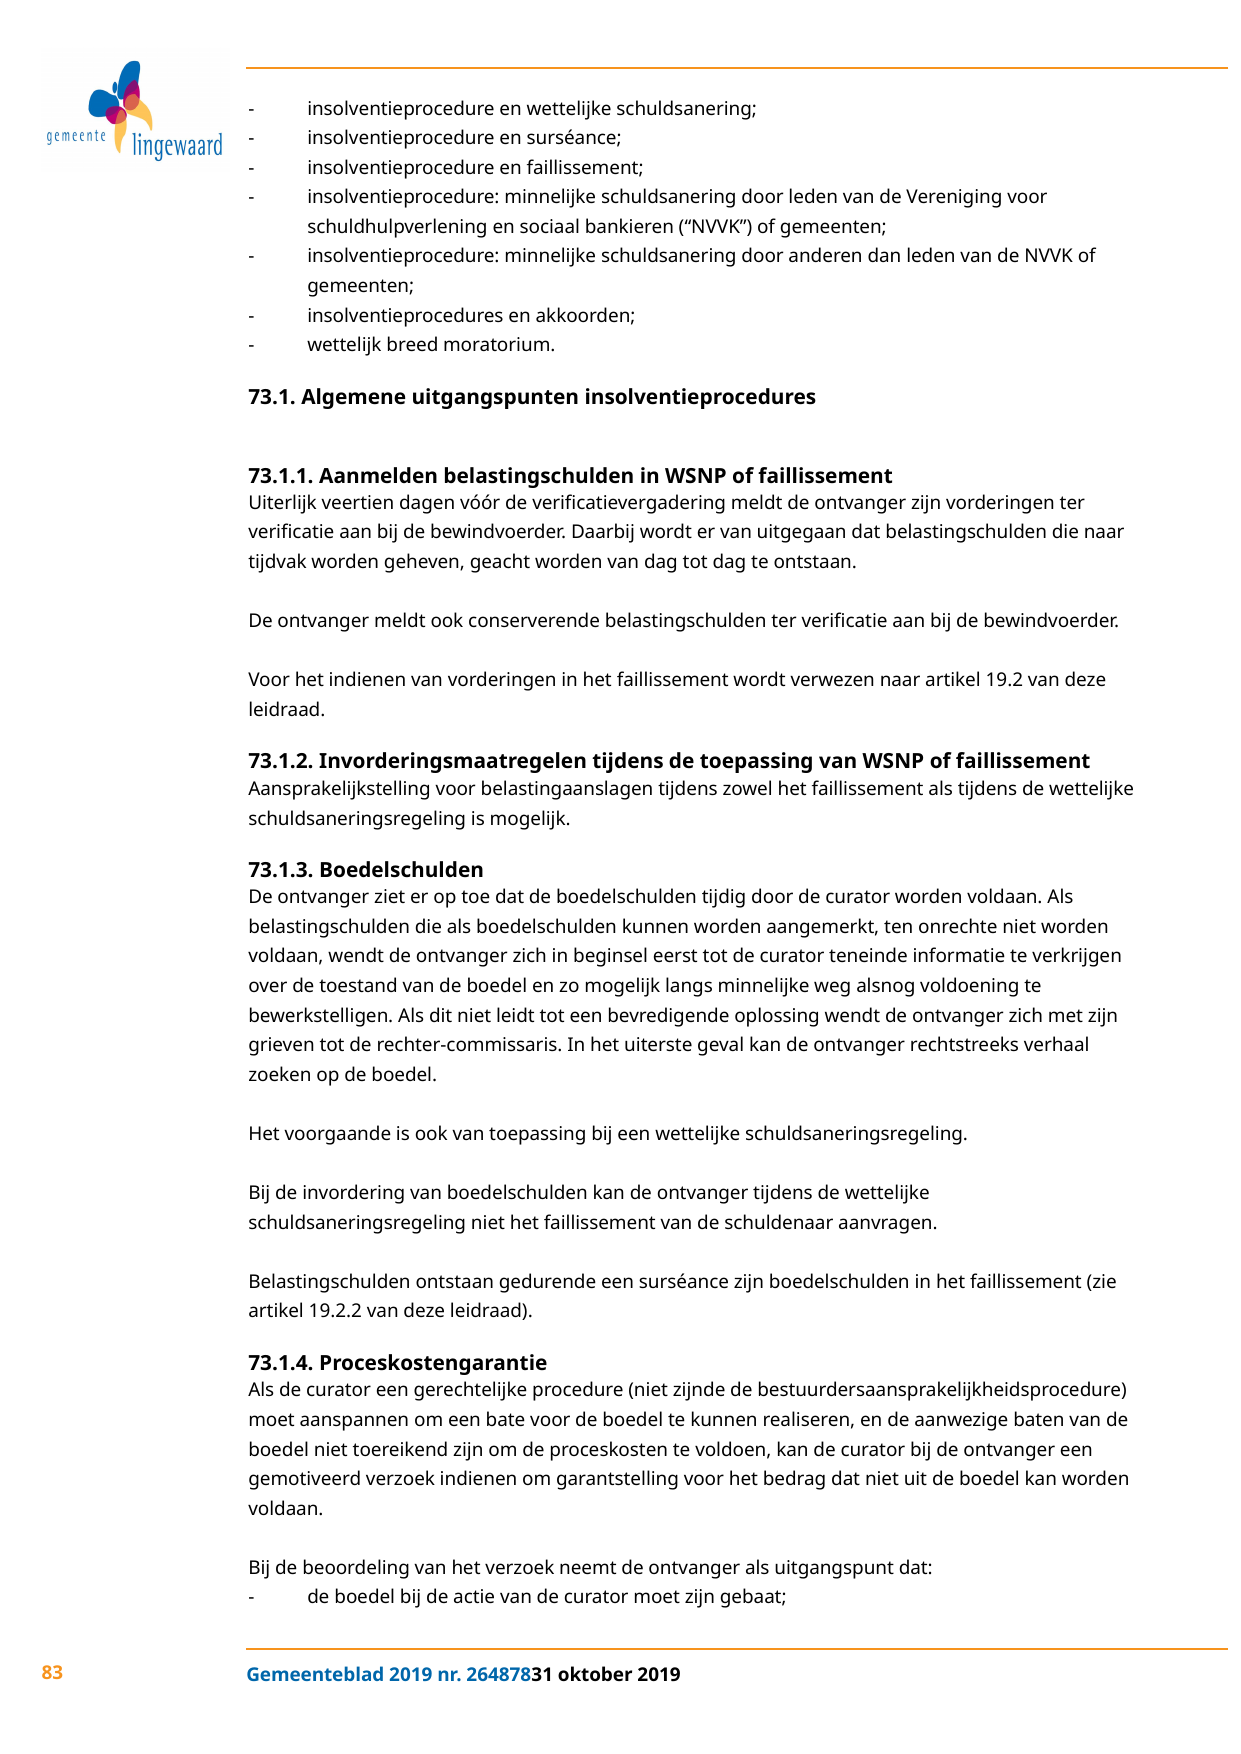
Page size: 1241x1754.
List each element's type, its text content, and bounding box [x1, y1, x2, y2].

text 73.1.4. Proceskostengarantie [248, 1348, 1152, 1377]
text Bij de beoordeling van het verzoek neemt de ontvanger als uitgangspunt dat: [248, 1554, 1152, 1580]
text Bij de invordering van boedelschulden kan de ontvanger tijdens de wettelijke schuldsaneringsregeling niet het faillissement van de schuldenaar aanvragen. [248, 1179, 1152, 1235]
text De ontvanger meldt ook conserverende belastingschulden ter verificatie aan bij de bewindvoerder. [248, 607, 1152, 633]
text Belastingschulden ontstaan gedurende een surséance zijn boedelschulden in het faillissement (zie artikel 19.2.2 van deze leidraad). [248, 1268, 1152, 1323]
text Voor het indienen van vorderingen in het faillissement wordt verwezen naar artikel 19.2 van deze leidraad. [248, 667, 1152, 722]
text De ontvanger ziet er op toe dat de boedelschulden tijdig door de curator worden voldaan. Als belastingschulden die als boedelschulden kunnen worden aangemerkt, ten onrechte niet worden voldaan, wendt de ontvanger zich in beginsel eerst tot de curator teneinde informatie te verkrijgen over de toestand van de boedel en zo mogelijk langs minnelijke weg alsnog voldoening te bewerkstelligen. Als dit niet leidt tot een bevredigende oplossing wendt de ontvanger zich met zijn grieven tot de rechter-commissaris. In het uiterste geval kan de ontvanger rechtstreeks verhaal zoeken op de boedel. [248, 883, 1152, 1087]
list insolventieprocedure en wettelijke schuldsanering; [248, 95, 1152, 121]
list insolventieprocedure en surséance; [248, 124, 1152, 150]
text 73.1.1. Aanmelden belastingschulden in WSNP of faillissement [248, 461, 1152, 489]
list insolventieprocedures en akkoorden; [248, 302, 1152, 328]
text 73.1.3. Boedelschulden [248, 855, 1152, 883]
list insolventieprocedure en faillissement; [248, 154, 1152, 180]
picture [41, 47, 231, 172]
text Aansprakelijkstelling voor belastingaanslagen tijdens zowel het faillissement als tijdens de wettelijke schuldsaneringsregeling is mogelijk. [248, 775, 1152, 830]
list wettelijk breed moratorium. [248, 331, 1152, 357]
list insolventieprocedure: minnelijke schuldsanering door leden van de Vereniging voor schuldhulpverlening en sociaal bankieren (“NVVK”) of gemeenten; [248, 183, 1152, 239]
text 73.1. Algemene uitgangspunten insolventieprocedures [248, 382, 1152, 410]
text Uiterlijk veertien dagen vóór de verificatievergadering meldt de ontvanger zijn vorderingen ter verificatie aan bij de bewindvoerder. Daarbij wordt er van uitgegaan dat belastingschulden die naar tijdvak worden geheven, geacht worden van dag tot dag te ontstaan. [248, 489, 1152, 574]
text 73.1.2. Invorderingsmaatregelen tijdens de toepassing van WSNP of faillissement [248, 747, 1152, 775]
list de boedel bij de actie van de curator moet zijn gebaat; [248, 1584, 1152, 1609]
text Het voorgaande is ook van toepassing bij een wettelijke schuldsaneringsregeling. [248, 1120, 1152, 1146]
list insolventieprocedure: minnelijke schuldsanering door anderen dan leden van de NVVK of gemeenten; [248, 243, 1152, 298]
text Als de curator een gerechtelijke procedure (niet zijnde de bestuurdersaansprakelijkheidsprocedure) moet aanspannen om een bate voor de boedel te kunnen realiseren, en de aanwezige baten van de boedel niet toereikend zijn om de proceskosten te voldoen, kan de curator bij de ontvanger een gemotiveerd verzoek indienen om garantstelling voor het bedrag dat niet uit de boedel kan worden voldaan. [248, 1377, 1152, 1521]
